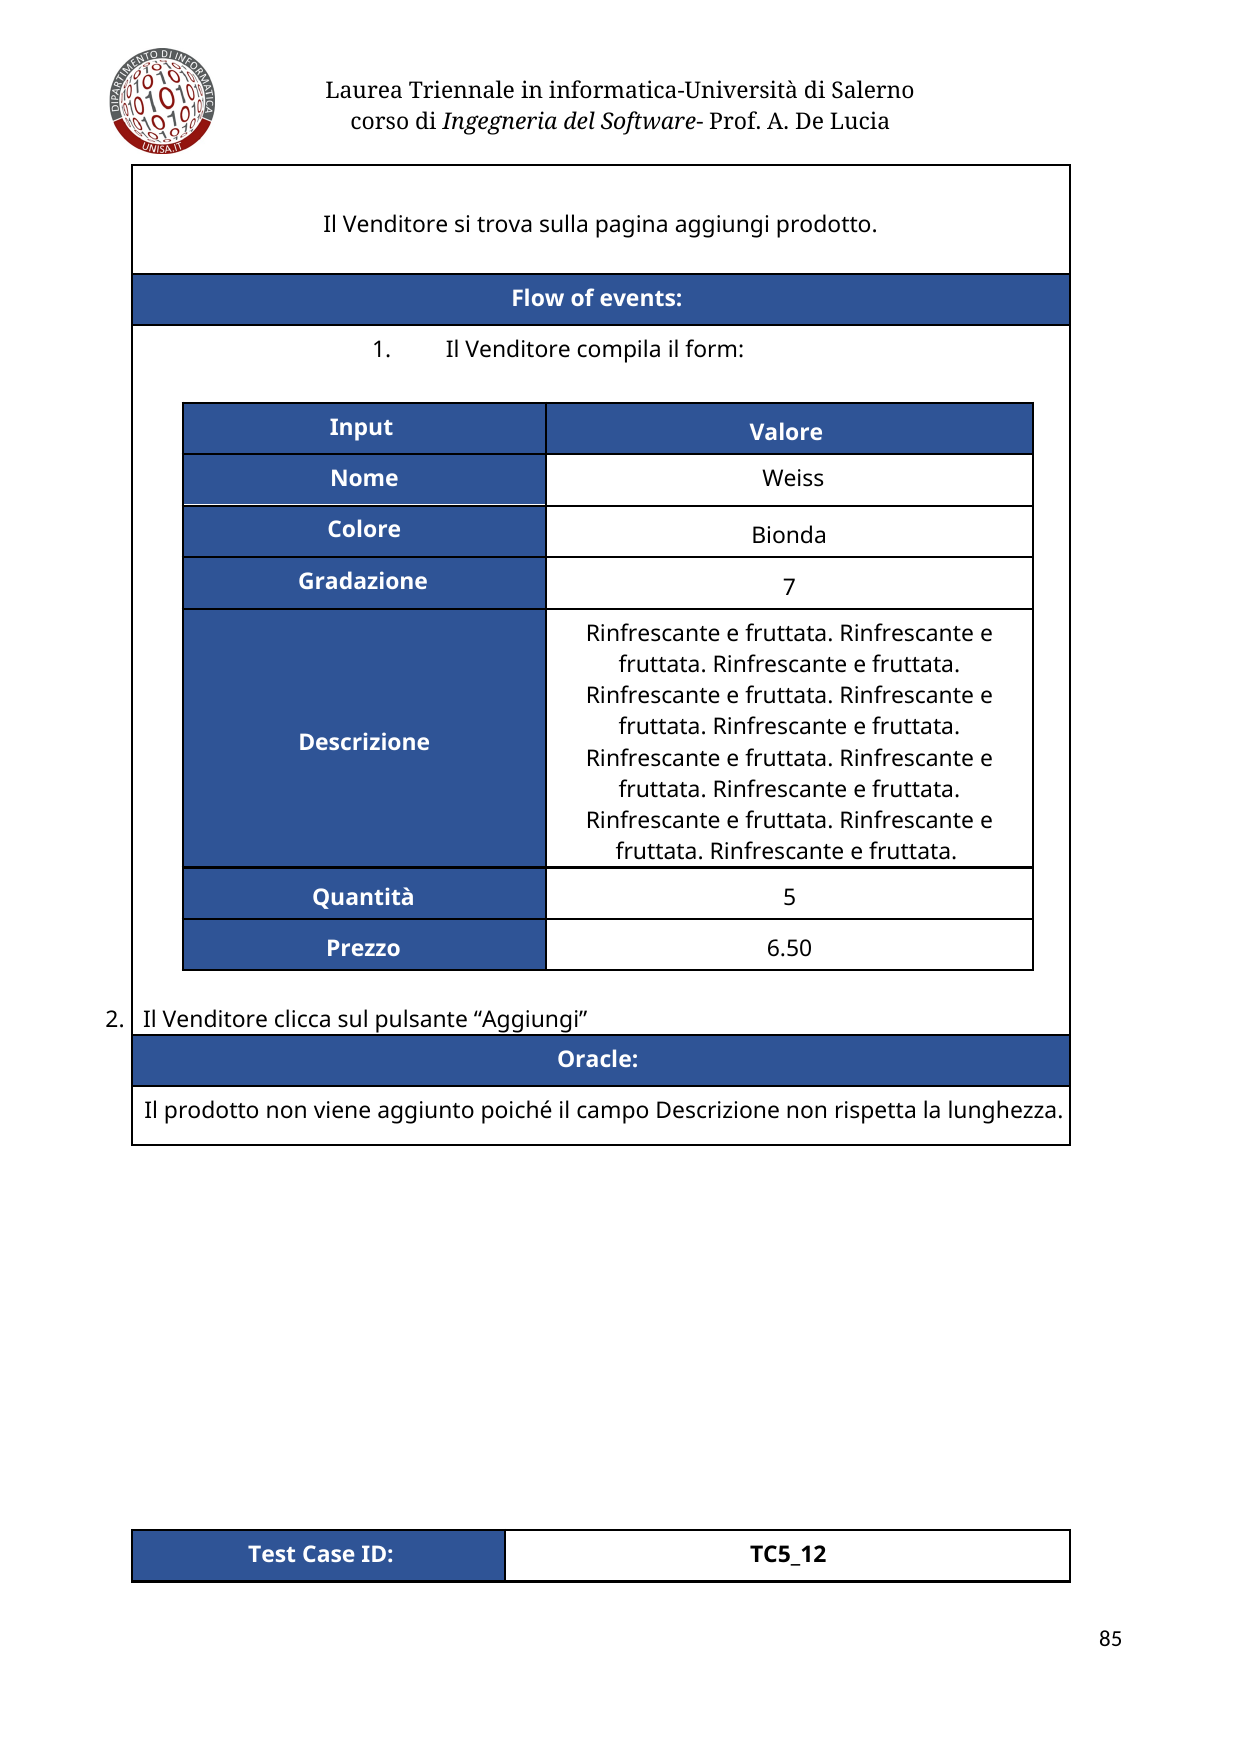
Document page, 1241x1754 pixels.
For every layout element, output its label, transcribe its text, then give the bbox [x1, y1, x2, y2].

table_cell Il Venditore compila il form: Il Venditore clicca sul pulsante “Aggiungi” [133, 326, 1069, 1034]
table_cell Descrizione [184, 610, 545, 866]
table_cell Flow of events: [133, 275, 1069, 324]
table_cell Prezzo [184, 920, 545, 969]
table_cell Quantità [184, 869, 545, 918]
table_cell 7 [547, 558, 1032, 608]
table_header Test Case ID: [133, 1531, 504, 1580]
table_cell 5 [547, 869, 1032, 918]
table_header Input [184, 404, 545, 453]
table_cell Bionda [547, 507, 1032, 556]
table_cell Il Venditore si trova sulla pagina aggiungi prodotto. [133, 166, 1069, 273]
table_cell Il prodotto non viene aggiunto poiché il campo Descrizione non rispetta la lunghezza. [133, 1087, 1069, 1144]
table_cell Gradazione [184, 558, 545, 608]
table_cell Nome [184, 455, 545, 504]
table_cell 6.50 [547, 920, 1032, 969]
table_cell Weiss [547, 455, 1032, 504]
table_header Valore [547, 404, 1032, 453]
table_header TC5_12 [506, 1531, 1069, 1580]
table_cell Colore [184, 507, 545, 556]
table_cell Oracle: [133, 1036, 1069, 1085]
table_cell Rinfrescante e fruttata. Rinfrescante e fruttata. Rinfrescante e fruttata. Rinfrescante e fruttata. Rinfrescante e fruttata. Rinfrescante e fruttata. Rinfrescante e fruttata. Rinfrescante e fruttata. Rinfrescante e fruttata. Rinfrescante e fruttata. Rinfrescante e fruttata. Rinfrescante e fruttata. [547, 610, 1032, 866]
